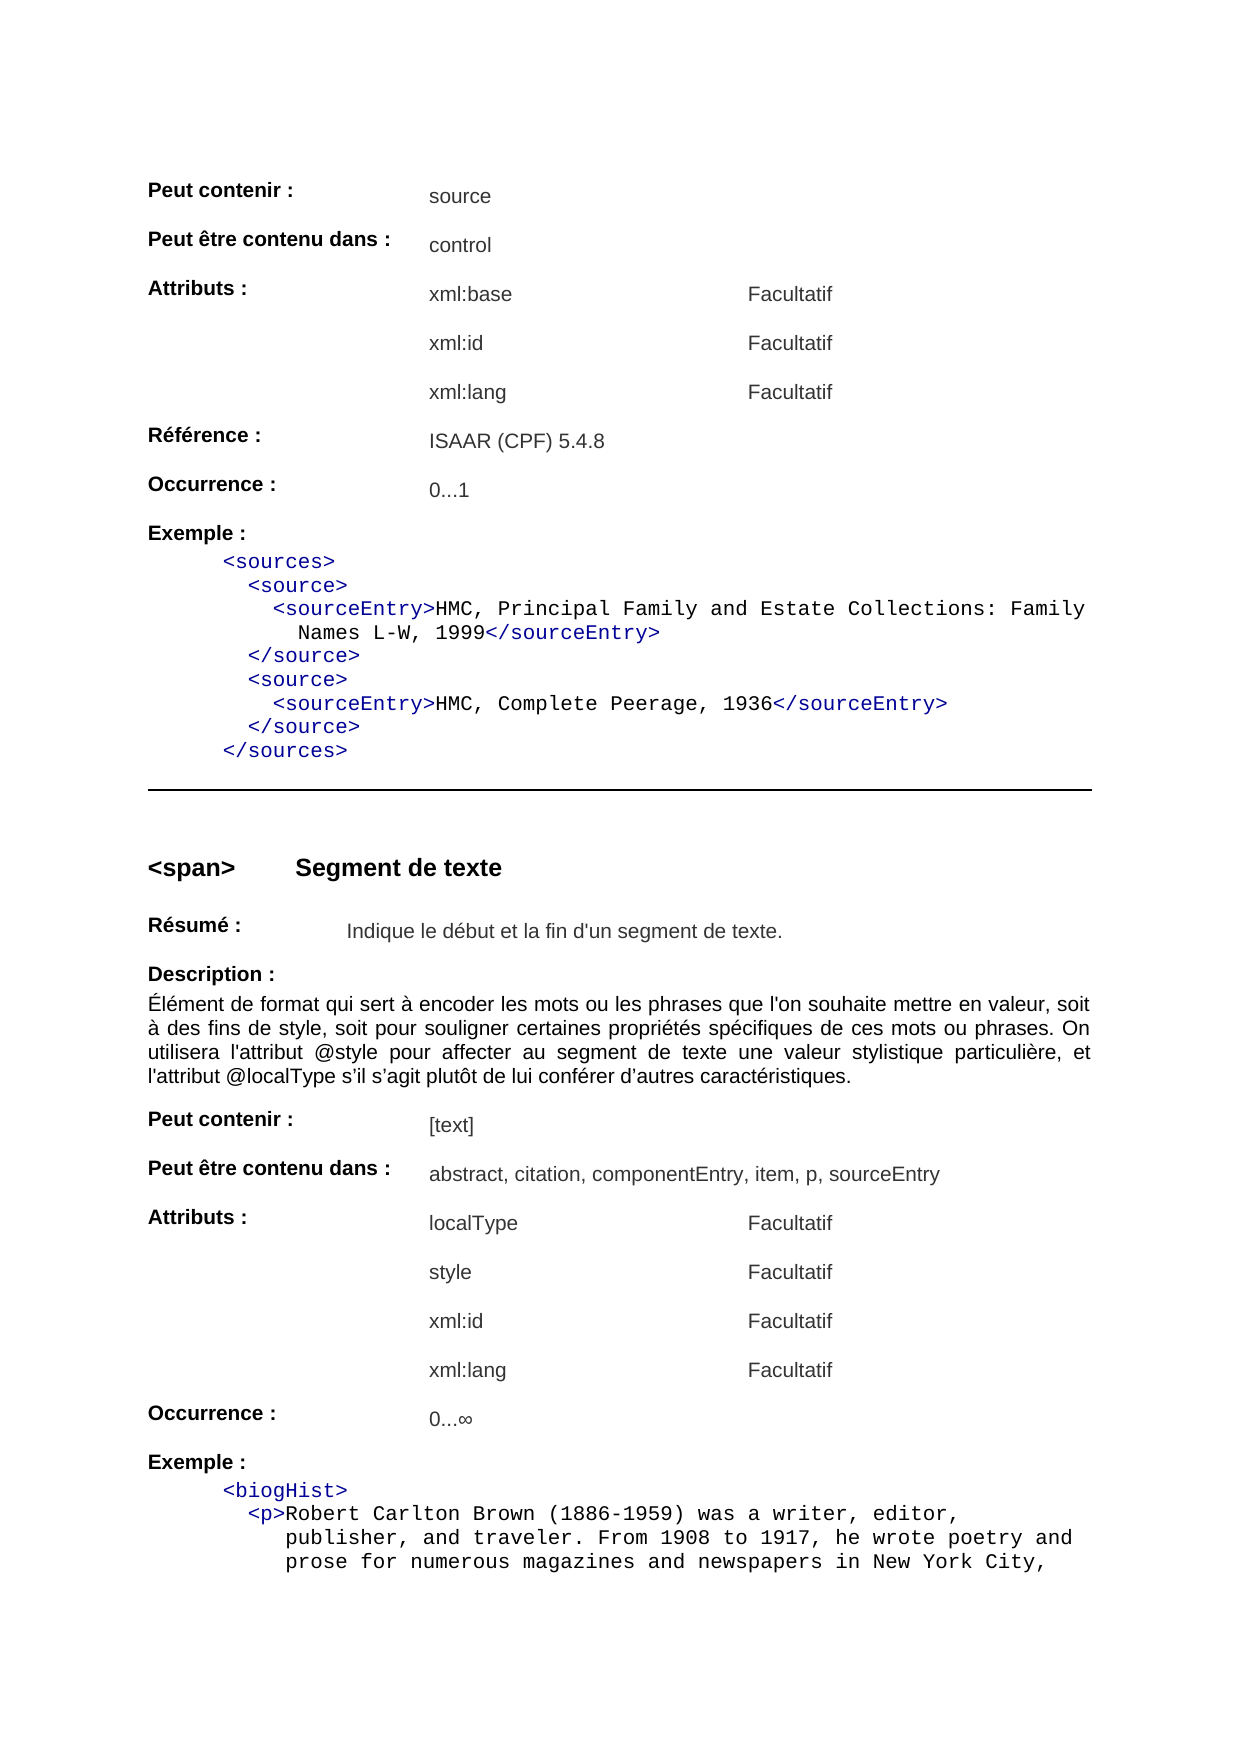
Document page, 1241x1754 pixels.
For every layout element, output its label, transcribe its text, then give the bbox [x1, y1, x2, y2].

table_cell Occurrence : [148, 1394, 429, 1443]
text Description : [148, 962, 1092, 986]
table_cell Facultatif [748, 1248, 1085, 1296]
table_cell xml:id [429, 1296, 748, 1345]
text <sources> <source> <sourceEntry>HMC, Principal Family and Estate Collections: Family [148, 551, 1092, 622]
text Exemple : [148, 1449, 1092, 1473]
table_cell 0...∞ [429, 1394, 1085, 1443]
table_cell Facultatif [748, 1199, 1085, 1247]
table_header Indique le début et la fin d'un segment de texte. [335, 907, 1085, 956]
text Names L-W, 1999</sourceEntry> </source> <source> <sourceEntry>HMC, Complete Peerage, 1936</sourceEntry> </source> </sources> [148, 622, 1092, 764]
table_header source [429, 172, 1085, 221]
table_cell Attributs : [148, 1199, 429, 1247]
text publisher, and traveler. From 1908 to 1917, he wrote poetry and [148, 1527, 1092, 1551]
table_cell abstract, citation, componentEntry, item, p, sourceEntry [429, 1150, 1085, 1198]
table_cell control [429, 221, 1085, 270]
text <span> Segment de texte [148, 853, 1092, 882]
table_cell Facultatif [748, 1345, 1085, 1394]
table_cell [148, 1296, 429, 1345]
table_cell Référence : [148, 417, 429, 466]
table_cell Facultatif [748, 1296, 1085, 1345]
table_cell [148, 1248, 429, 1296]
table_cell xml:base [429, 270, 748, 319]
text Élément de format qui sert à encoder les mots ou les phrases que l'on souhaite mettre en valeur, soit à des fins de style, soit pour souligner certaines propriétés spécifiques de ces mots ou phrases. On utilisera l'attribut @style pour affecter au segment de texte une valeur stylistique particulière, et l'attribut @localType s’il s’agit plutôt de lui conférer d’autres caractéristiques. [148, 992, 1092, 1088]
table_cell [148, 1345, 429, 1394]
table_cell Attributs : [148, 270, 429, 319]
table_header Résumé : [136, 907, 335, 956]
table_cell localType [429, 1199, 748, 1247]
table_cell xml:lang [429, 1345, 748, 1394]
table_cell [148, 368, 429, 417]
table_cell Occurrence : [148, 466, 429, 514]
table_cell Facultatif [748, 270, 1085, 319]
table_cell Facultatif [748, 319, 1085, 368]
table_cell Peut être contenu dans : [148, 1150, 429, 1198]
table_cell Peut être contenu dans : [148, 221, 429, 270]
text prose for numerous magazines and newspapers in New York City, [148, 1551, 1092, 1574]
text Exemple : [148, 521, 1092, 545]
table_cell 0...1 [429, 466, 1085, 514]
table_header [text] [429, 1101, 1085, 1149]
table_cell Facultatif [748, 368, 1085, 417]
table_cell xml:id [429, 319, 748, 368]
table_cell xml:lang [429, 368, 748, 417]
table_cell [148, 319, 429, 368]
table_cell ISAAR (CPF) 5.4.8 [429, 417, 1085, 466]
text <biogHist> <p>Robert Carlton Brown (1886-1959) was a writer, editor, [148, 1480, 1092, 1527]
table_header Peut contenir : [148, 1101, 429, 1149]
table_header Peut contenir : [148, 172, 429, 221]
table_cell style [429, 1248, 748, 1296]
